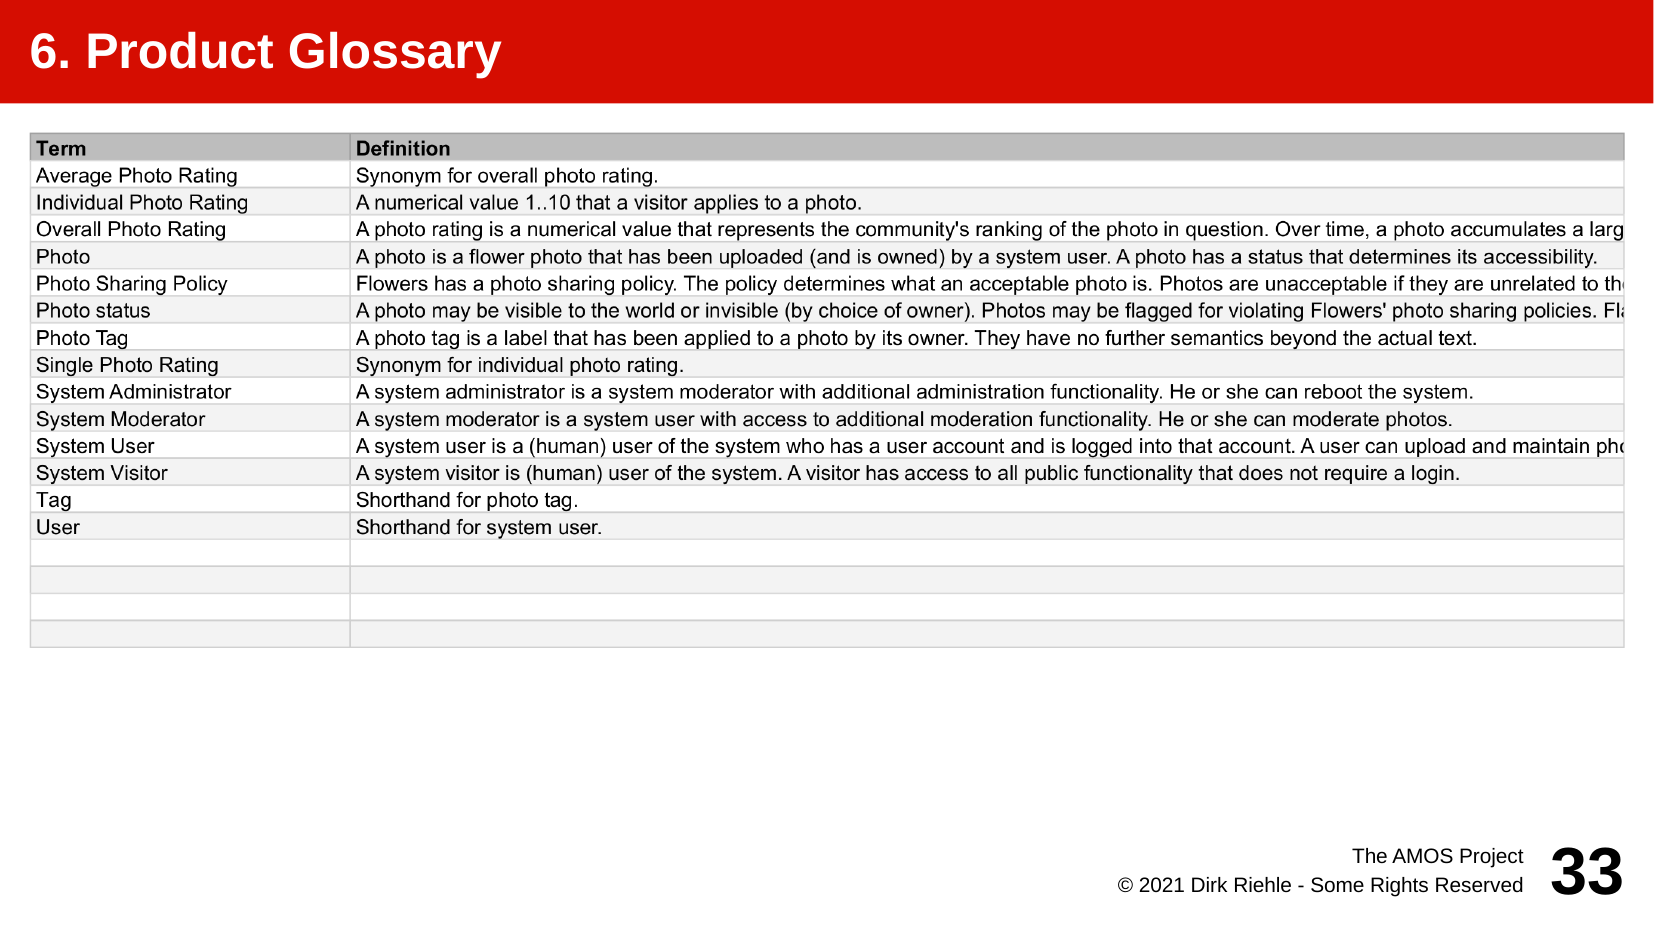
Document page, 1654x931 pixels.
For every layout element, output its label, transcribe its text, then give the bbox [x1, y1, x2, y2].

picture [29, 132, 1625, 648]
title 6. Product Glossary [0, 0, 1654, 104]
